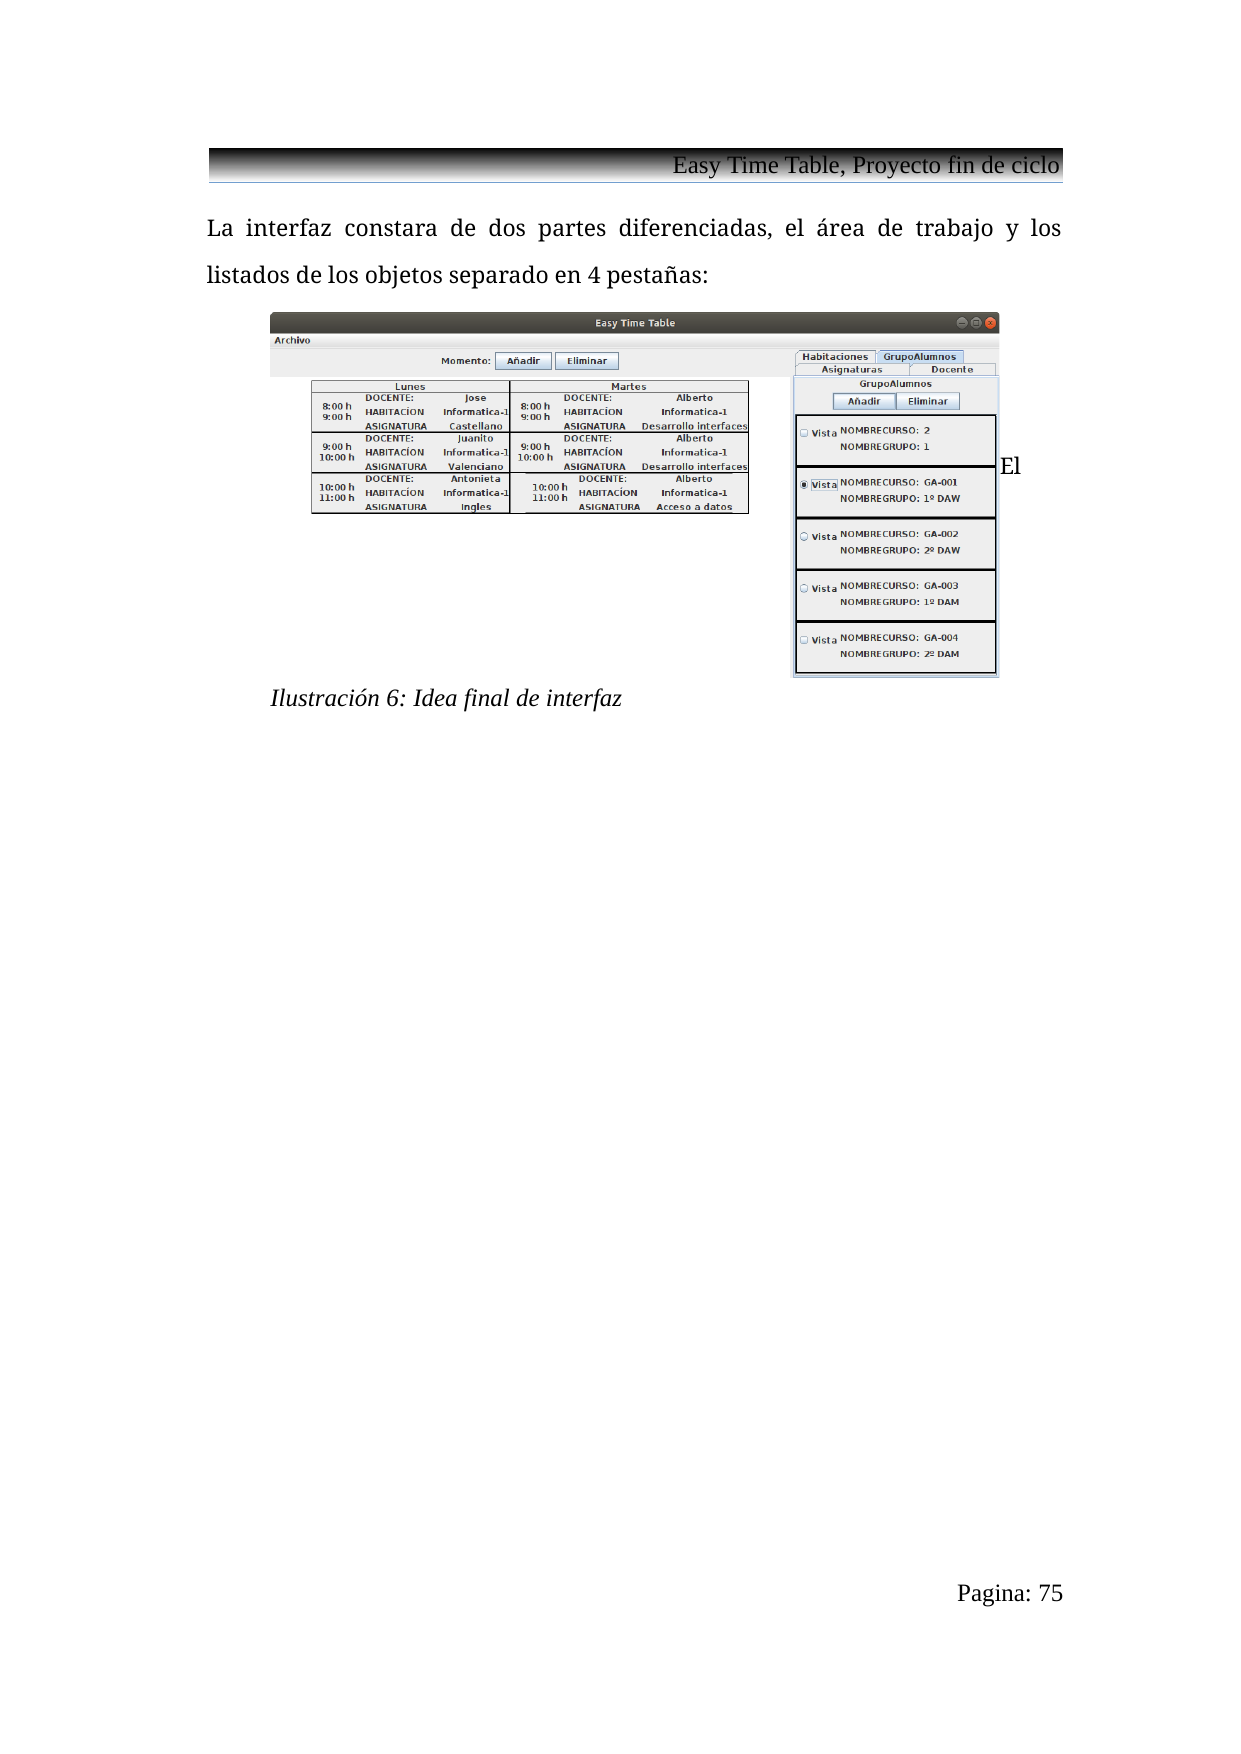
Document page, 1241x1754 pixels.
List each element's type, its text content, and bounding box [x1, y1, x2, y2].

picture [270, 312, 1000, 678]
text [207, 450, 270, 482]
text El [1000, 450, 1063, 482]
text La interfaz constara de dos partes diferenciadas, el área de trabajo y los listados de los objetos separado en 4 pestañas: [207, 212, 1063, 290]
text Ilustración 6: Idea final de interfaz [270, 678, 999, 712]
